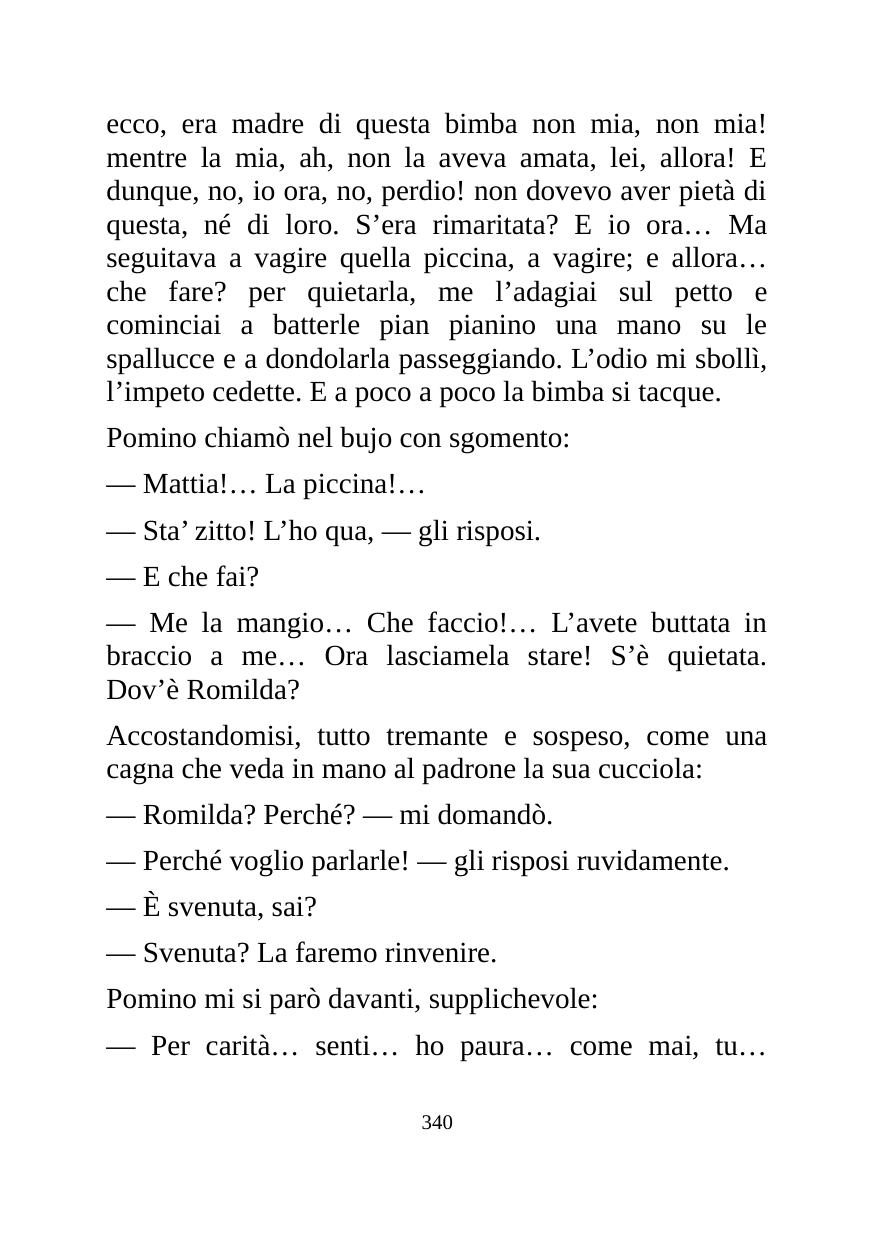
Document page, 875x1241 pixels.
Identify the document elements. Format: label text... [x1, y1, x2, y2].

text Pomino mi si parò davanti, supplichevole: [106, 982, 768, 1015]
text — Sta’ zitto! L’ho qua, — gli risposi. [106, 513, 768, 546]
text Pomino chiamò nel bujo con sgomento: [106, 421, 768, 454]
text ecco, era madre di questa bimba non mia, non mia! mentre la mia, ah, non la aveva amata, lei, allora! E dunque, no, io ora, no, perdio! non dovevo aver pietà di questa, né di loro. S’era rimaritata? E io ora… Ma seguitava a vagire quella piccina, a vagire; e allora… che fare? per quietarla, me l’adagiai sul petto e cominciai a batterle pian pianino una mano su le spallucce e a dondolarla passeggiando. L’odio mi sbollì, l’impeto cedette. E a poco a poco la bimba si tacque. [106, 106, 768, 408]
text — Me la mangio… Che faccio!… L’avete buttata in braccio a me… Ora lasciamela stare! S’è quietata. Dov’è Romilda? [106, 605, 768, 705]
text — Romilda? Perché? — mi domandò. [106, 797, 768, 831]
text — Per carità… senti… ho paura… come mai, tu… [106, 1028, 768, 1061]
text — Svenuta? La faremo rinvenire. [106, 936, 768, 969]
text — Mattia!… La piccina!… [106, 467, 768, 500]
text — E che fai? [106, 559, 768, 592]
text — Perché voglio parlarle! — gli risposi ruvidamente. [106, 843, 768, 877]
text — È svenuta, sai? [106, 889, 768, 923]
text Accostandomisi, tutto tremante e sospeso, come una cagna che veda in mano al padrone la sua cucciola: [106, 718, 768, 785]
